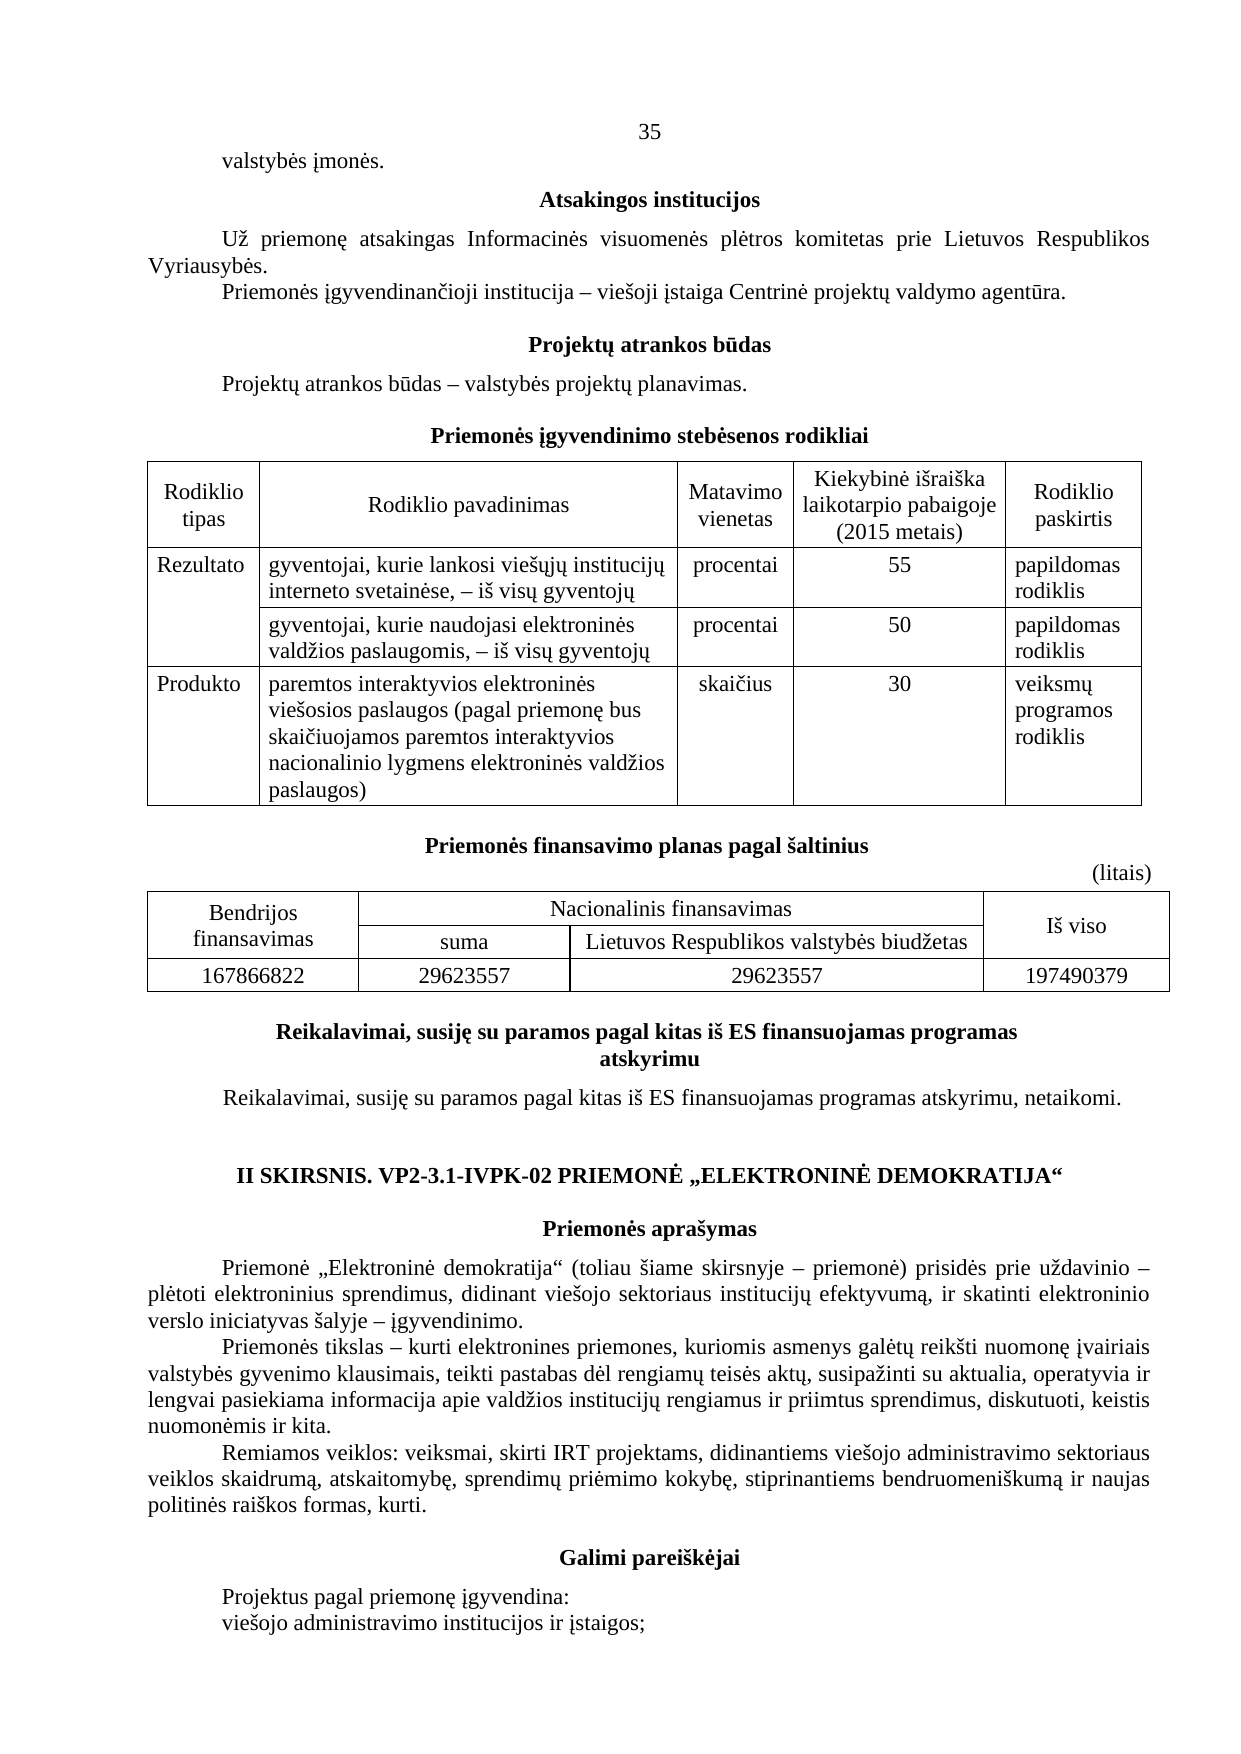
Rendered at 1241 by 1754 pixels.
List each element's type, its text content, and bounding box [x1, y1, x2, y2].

text Priemonės įgyvendinimo stebėsenos rodikliai [148, 422, 1152, 449]
subtitle II SKIRSNIS. VP2-3.1-IVPK-02 PRIEMONĖ „ELEKTRONINĖ DEMOKRATIJA“ [148, 1163, 1152, 1189]
table_cell 167866822 [148, 959, 358, 991]
table_cell 29623557 [359, 959, 569, 991]
text Priemonės aprašymas [148, 1215, 1152, 1242]
text Reikalavimai, susiję su paramos pagal kitas iš ES finansuojamas programas atskyrimu [148, 1018, 1152, 1071]
text Priemonės įgyvendinančioji institucija – viešoji įstaiga Centrinė projektų valdymo agentūra. [148, 278, 1152, 304]
table_header Rodiklio pavadinimas [260, 462, 677, 547]
text Projektų atrankos būdas [148, 331, 1152, 357]
table_cell papildomas rodiklis [1006, 548, 1141, 607]
table_header Rodiklio paskirtis [1006, 462, 1141, 547]
table_header Bendrijos finansavimas [148, 892, 358, 958]
table_cell procentai [678, 548, 793, 607]
table_cell 50 [794, 608, 1005, 666]
text viešojo administravimo institucijos ir įstaigos; [148, 1609, 1152, 1636]
table_header Iš viso [984, 892, 1169, 958]
text (litais) [148, 859, 1152, 885]
table_cell gyventojai, kurie lankosi viešųjų institucijų interneto svetainėse, – iš visų gyventojų [260, 548, 677, 607]
text Priemonės tikslas – kurti elektronines priemones, kuriomis asmenys galėtų reikšti nuomonę įvairiais valstybės gyvenimo klausimais, teikti pastabas dėl rengiamų teisės aktų, susipažinti su aktualia, operatyvia ir lengvai pasiekiama informacija apie valdžios institucijų rengiamus ir priimtus sprendimus, diskutuoti, keistis nuomonėmis ir kita. [148, 1333, 1152, 1439]
table_cell procentai [678, 608, 793, 666]
table_cell 55 [794, 548, 1005, 607]
text Galimi pareiškėjai [148, 1544, 1152, 1570]
text Atsakingos institucijos [148, 186, 1152, 213]
table_cell skaičius [678, 667, 793, 805]
text valstybės įmonės. [148, 148, 1152, 174]
text Priemonė „Elektroninė demokratija“ (toliau šiame skirsnyje – priemonė) prisidės prie uždavinio – plėtoti elektroninius sprendimus, didinant viešojo sektoriaus institucijų efektyvumą, ir skatinti elektroninio verslo iniciatyvas šalyje – įgyvendinimo. [148, 1254, 1152, 1333]
text Už priemonę atsakingas Informacinės visuomenės plėtros komitetas prie Lietuvos Respublikos Vyriausybės. [148, 225, 1152, 278]
table_cell paremtos interaktyvios elektroninės viešosios paslaugos (pagal priemonę bus skaičiuojamos paremtos interaktyvios nacionalinio lygmens elektroninės valdžios paslaugos) [260, 667, 677, 805]
table_cell suma [359, 926, 569, 958]
table_cell papildomas rodiklis [1006, 608, 1141, 666]
table_header Matavimo vienetas [678, 462, 793, 547]
text Priemonės finansavimo planas pagal šaltinius [148, 832, 1152, 859]
table_header Rodiklio tipas [148, 462, 259, 547]
table_header Nacionalinis finansavimas [359, 892, 983, 924]
table_cell Lietuvos Respublikos valstybės biudžetas [571, 926, 983, 958]
text Reikalavimai, susiję su paramos pagal kitas iš ES finansuojamas programas atskyrimu, netaikomi. [148, 1083, 1152, 1110]
text Remiamos veiklos: veiksmai, skirti IRT projektams, didinantiems viešojo administravimo sektoriaus veiklos skaidrumą, atskaitomybę, sprendimų priėmimo kokybę, stiprinantiems bendruomeniškumą ir naujas politinės raiškos formas, kurti. [148, 1439, 1152, 1518]
table_cell 30 [794, 667, 1005, 805]
table_cell 29623557 [571, 959, 983, 991]
table_cell gyventojai, kurie naudojasi elektroninės valdžios paslaugomis, – iš visų gyventojų [260, 608, 677, 666]
text Projektų atrankos būdas – valstybės projektų planavimas. [148, 369, 1152, 396]
table_cell Rezultato [148, 548, 259, 666]
table_cell 197490379 [984, 959, 1169, 991]
table_header Kiekybinė išraiška laikotarpio pabaigoje (2015 metais) [794, 462, 1005, 547]
table_cell Produkto [148, 667, 259, 805]
table_cell veiksmų programos rodiklis [1006, 667, 1141, 805]
text Projektus pagal priemonę įgyvendina: [148, 1583, 1152, 1609]
